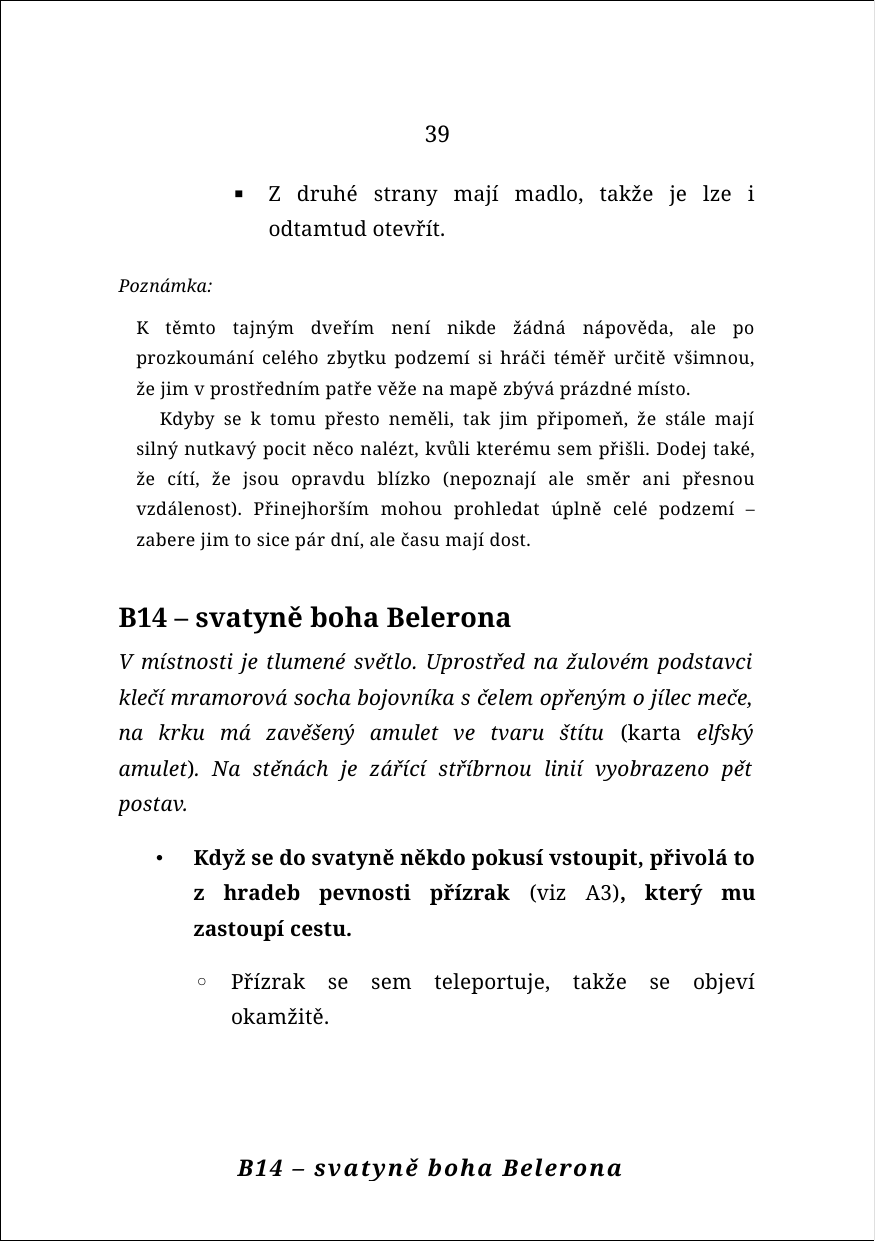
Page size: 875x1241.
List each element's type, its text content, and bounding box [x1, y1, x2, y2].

text K těmto tajným dveřím není nikde žádná nápověda, ale po prozkoumání celého zbytku podzemí si hráči téměř určitě všimnou, že jim v prostředním patře věže na mapě zbývá prázdné místo. Kdyby se k tomu přesto neměli, tak jim připomeň, že stále mají silný nutkavý pocit něco nalézt, kvůli kterému sem přišli. Dodej také, že cítí, že jsou opravdu blízko (nepoznají ale směr ani přesnou vzdálenost). Přinejhorším mohou prohledat úplně celé podzemí – zabere jim to sice pár dní, ale času mají dost. [136, 316, 756, 551]
text V místnosti je tlumené světlo. Uprostřed na žulovém podstavci klečí mramorová socha bojovníka s čelem opřeným o jílec meče, na krku má zavěšený amulet ve tvaru štítu (karta elfský amulet). Na stěnách je zářící stříbrnou linií vyobrazeno pět postav. [118, 647, 756, 818]
text Poznámka: [118, 274, 756, 298]
subtitle B14 – svatyně boha Belerona [118, 599, 756, 636]
list Když se do svatyně někdo pokusí vstoupit, přivolá to z hradeb pevnosti přízrak (viz A3), který mu zastoupí cestu. [156, 843, 756, 942]
list Z druhé strany mají madlo, takže je lze i odtamtud otevřít. [231, 179, 756, 243]
list Přízrak se sem teleportuje, takže se objeví okamžitě. [193, 967, 756, 1031]
